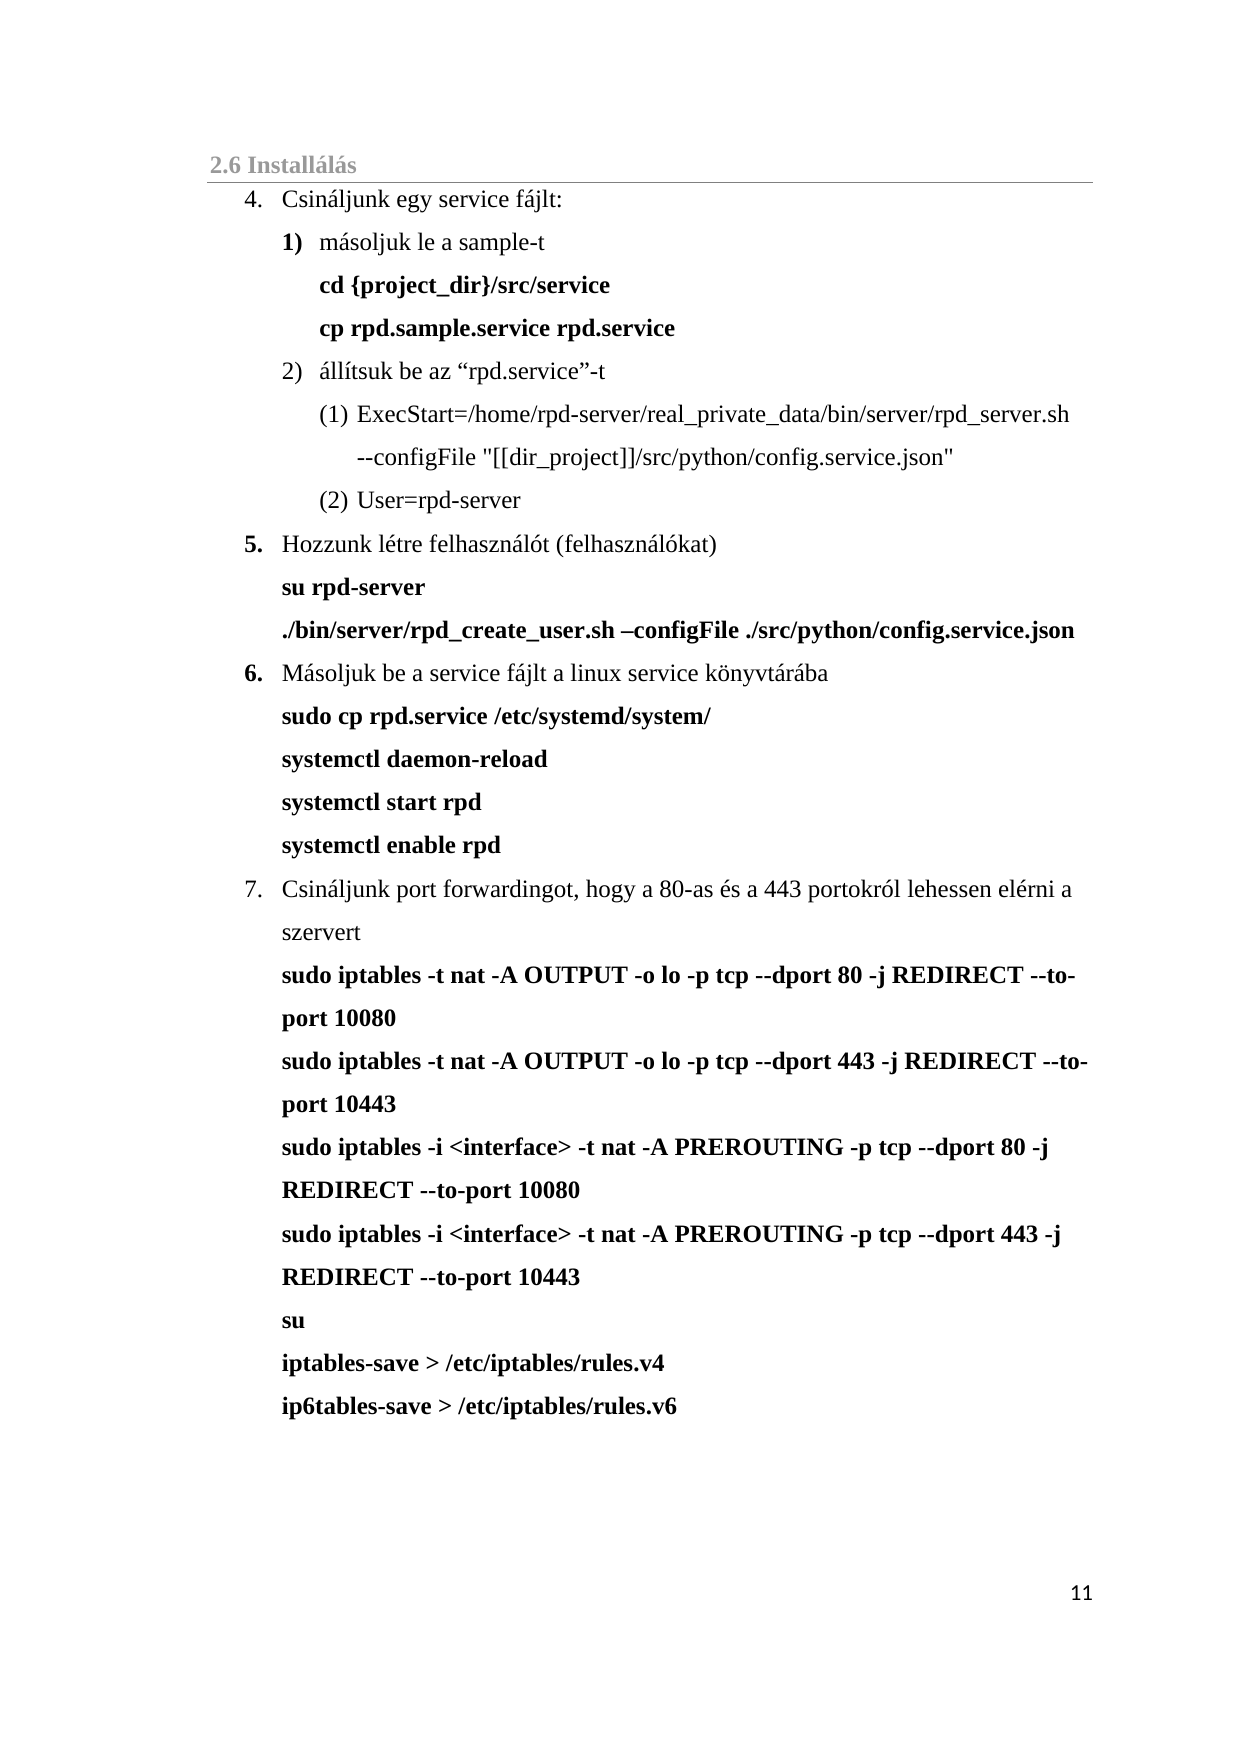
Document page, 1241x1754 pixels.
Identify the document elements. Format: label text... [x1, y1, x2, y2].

list másoljuk le a sample-t cd {project_dir}/src/service cp rpd.sample.service rpd.service [282, 227, 1093, 342]
list ip6tables-save > /etc/iptables/rules.v6 [244, 1391, 1093, 1420]
list Hozzunk létre felhasználót (felhasználókat) su rpd-server ./bin/server/rpd_create_user.sh –configFile ./src/python/config.service.json [244, 529, 1093, 644]
list ExecStart=/home/rpd-server/real_private_data/bin/server/rpd_server.sh --configFile "[[dir_project]]/src/python/config.service.json" [319, 399, 1093, 471]
list Csináljunk port forwardingot, hogy a 80-as és a 443 portokról lehessen elérni a szervert [244, 874, 1093, 946]
list iptables-save > /etc/iptables/rules.v4 [244, 1348, 1093, 1377]
list sudo iptables -i <interface> -t nat -A PREROUTING -p tcp --dport 443 -j REDIRECT --to-port 10443 [244, 1219, 1093, 1291]
list Csináljunk egy service fájlt: [244, 184, 1093, 212]
list su [244, 1305, 1093, 1334]
list sudo iptables -t nat -A OUTPUT -o lo -p tcp --dport 443 -j REDIRECT --to-port 10443 sudo iptables -i <interface> -t nat -A PREROUTING -p tcp --dport 80 -j REDIRECT --to-port 10080 [244, 1046, 1093, 1204]
list Másoljuk be a service fájlt a linux service könyvtárába sudo cp rpd.service /etc/systemd/system/ systemctl daemon-reload systemctl start rpd systemctl enable rpd [244, 658, 1093, 859]
list User=rpd-server [319, 486, 1093, 514]
list sudo iptables -t nat -A OUTPUT -o lo -p tcp --dport 80 -j REDIRECT --to-port 10080 [244, 960, 1093, 1032]
list állítsuk be az “rpd.service”-t [282, 356, 1093, 385]
